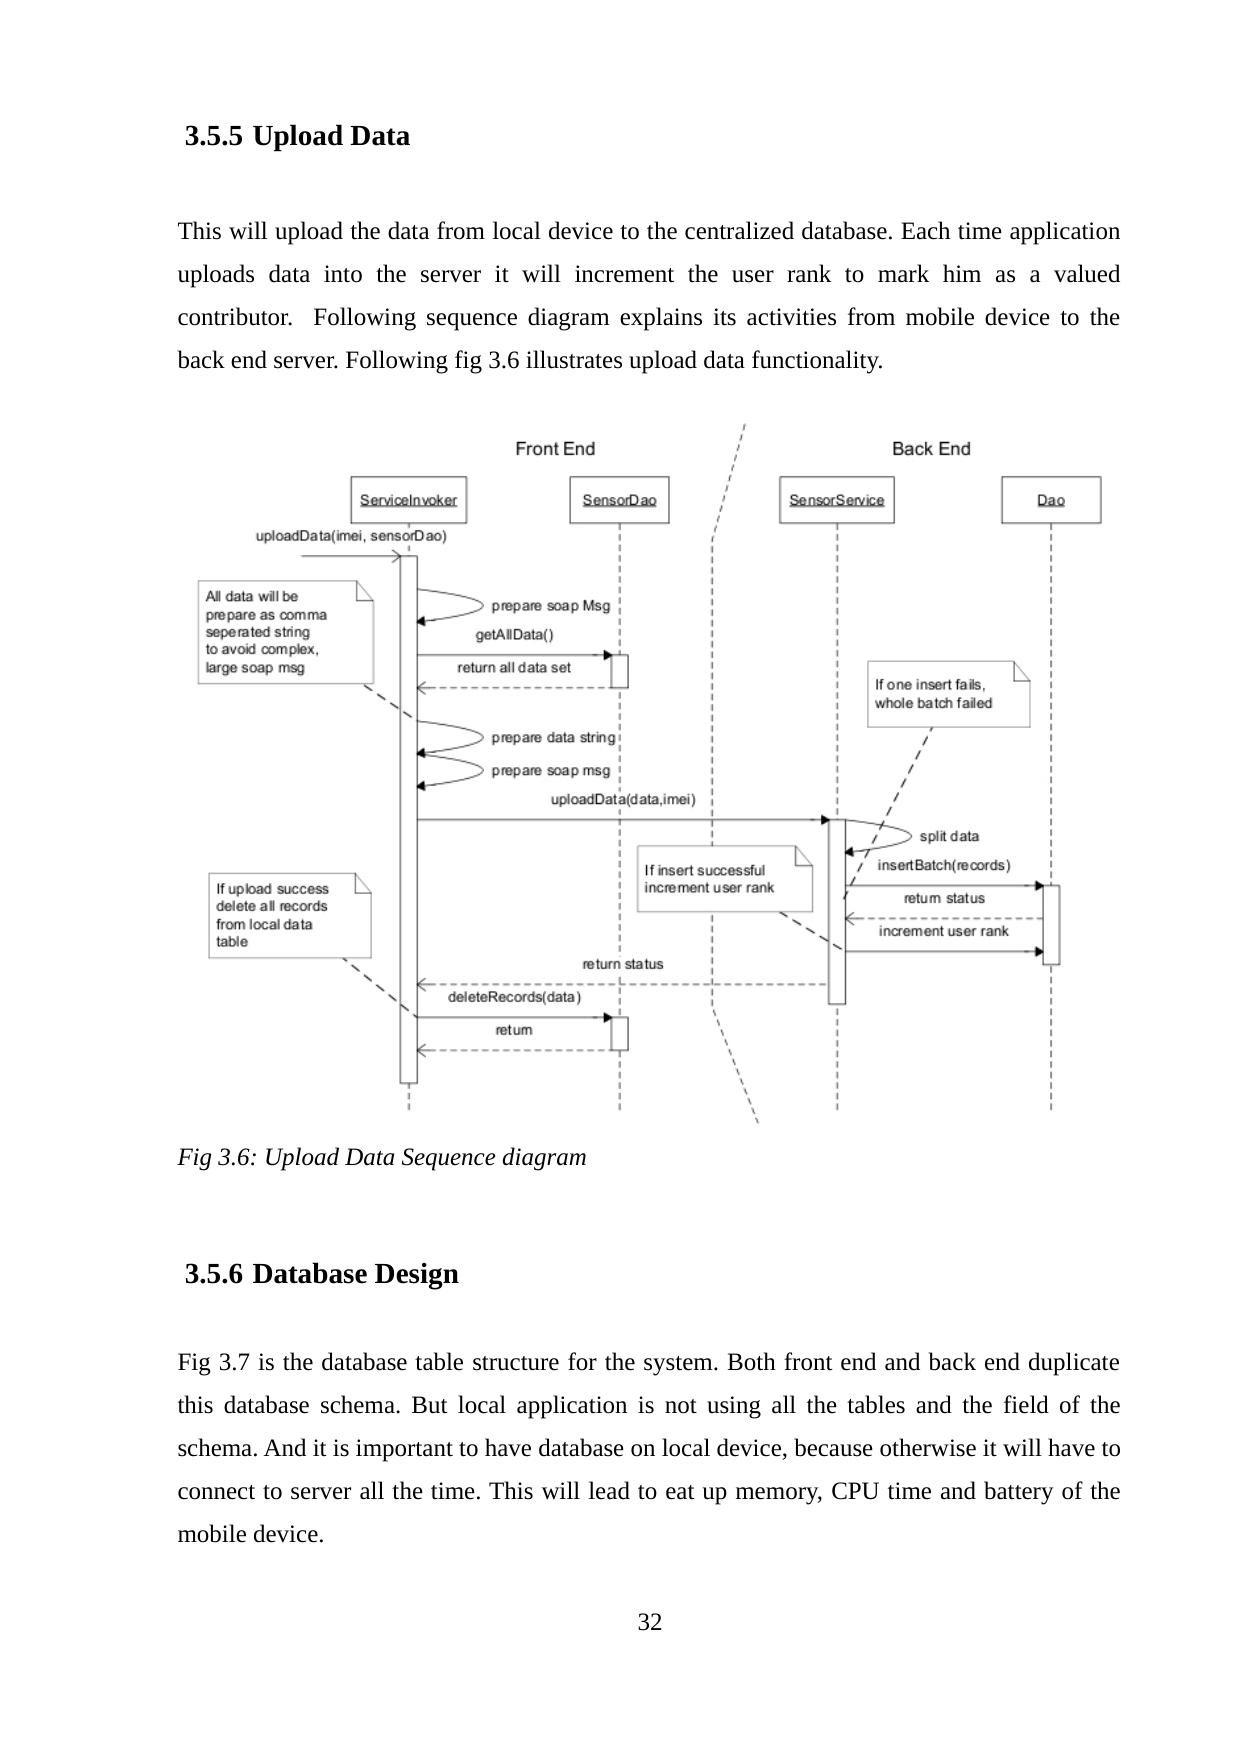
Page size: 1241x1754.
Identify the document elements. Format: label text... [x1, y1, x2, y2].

text Fig 3.6: Upload Data Sequence diagram [177, 1143, 1122, 1171]
subtitle Database Design [177, 1257, 1122, 1290]
text Fig 3.7 is the database table structure for the system. Both front end and back end duplicate this database schema. But local application is not using all the tables and the field of the schema. And it is important to have database on local device, because otherwise it will have to connect to server all the time. This will lead to eat up memory, CPU time and battery of the mobile device. [177, 1347, 1122, 1548]
picture [177, 413, 1123, 1143]
text This will upload the data from local device to the centralized database. Each time application uploads data into the server it will increment the user rank to mark him as a valued contributor. Following sequence diagram explains its activities from mobile device to the back end server. Following fig 3.6 illustrates upload data functionality. [177, 216, 1122, 374]
subtitle Upload Data [177, 118, 1122, 152]
